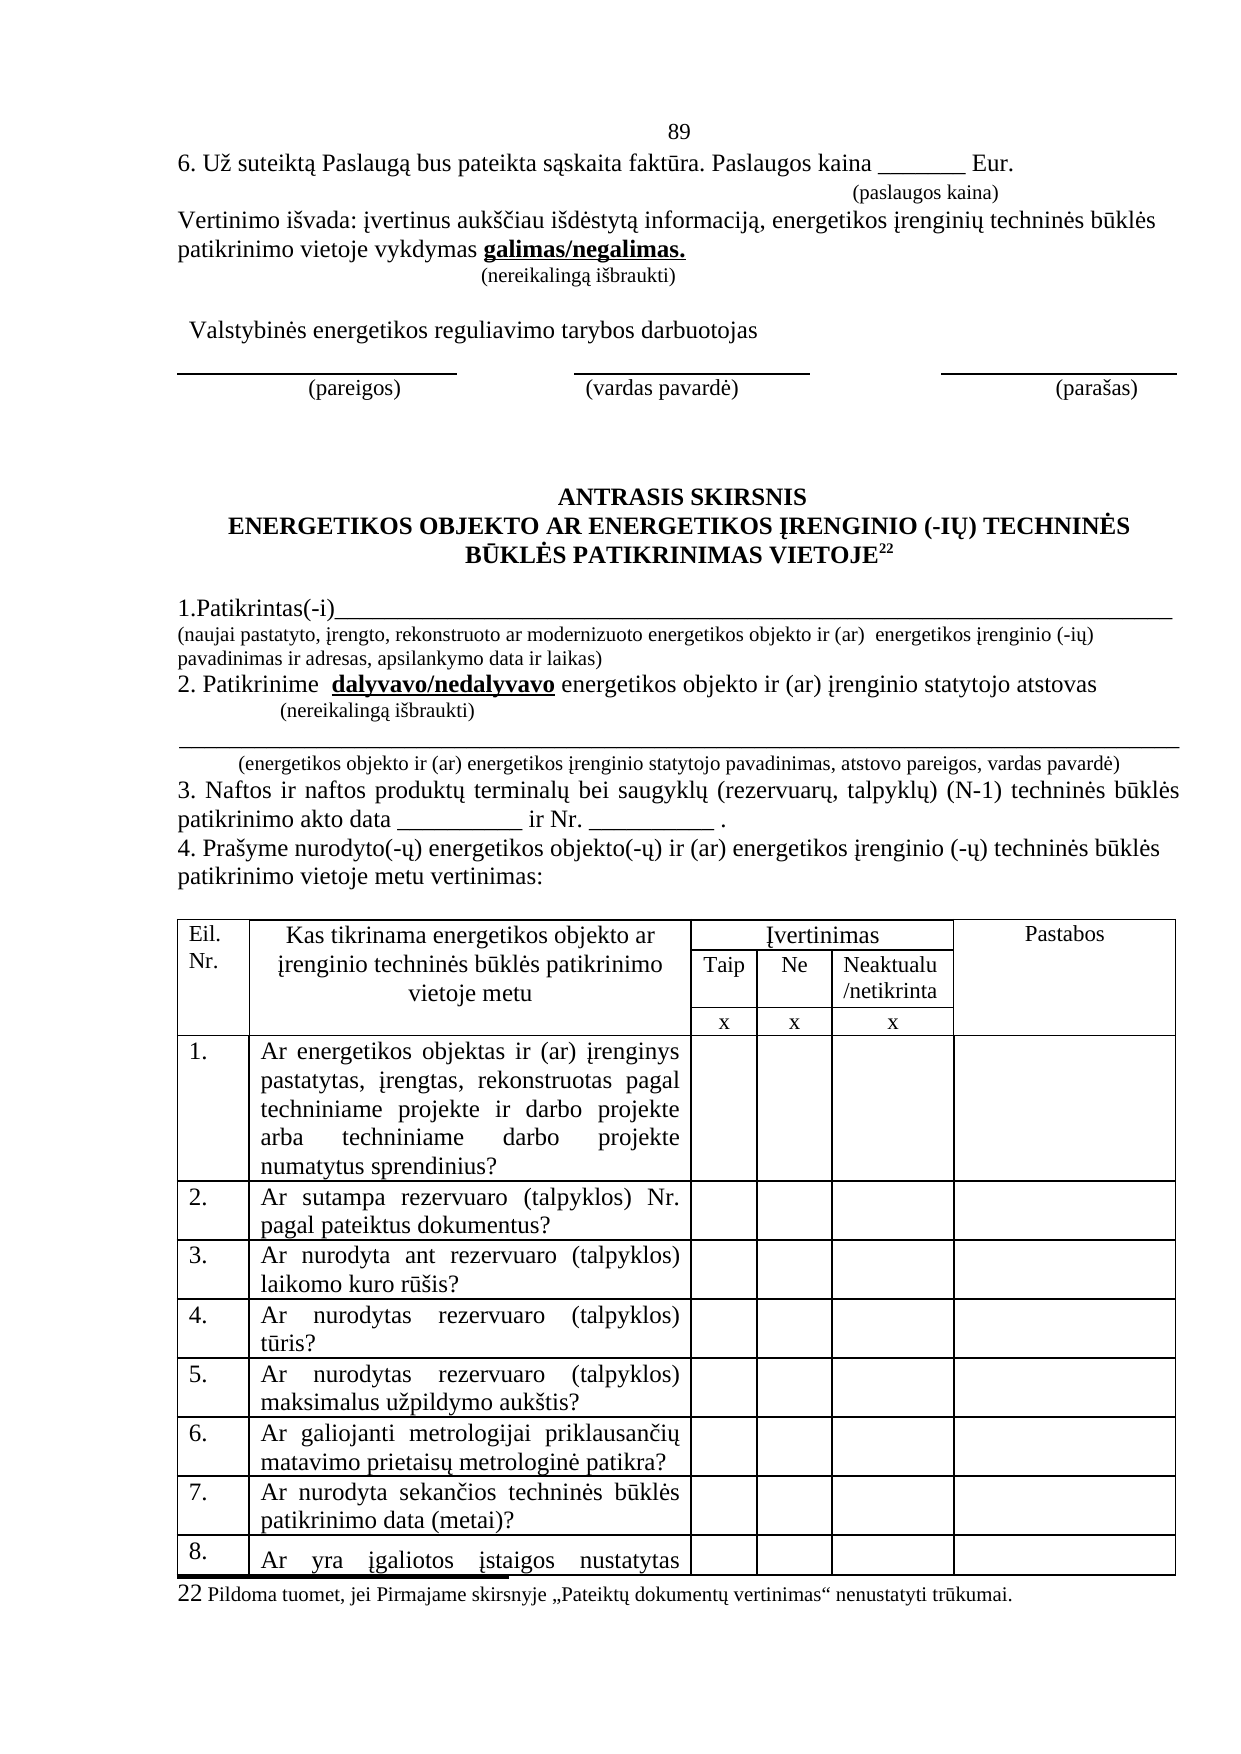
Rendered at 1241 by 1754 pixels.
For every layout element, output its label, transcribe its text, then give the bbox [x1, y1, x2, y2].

table_cell [758, 1359, 831, 1416]
table_cell [833, 1241, 953, 1298]
text (nereikalingą išbraukti) [177, 698, 1181, 722]
table_cell [758, 1477, 831, 1534]
text ANTRASIS SKIRSNIS [177, 482, 1181, 511]
table_cell Ar nurodyta sekančios techninės būklės patikrinimo data (metai)? [250, 1477, 690, 1534]
text 4. Prašyme nurodyto(-ų) energetikos objekto(-ų) ir (ar) energetikos įrenginio (-ų) techninės būklės patikrinimo vietoje metu vertinimas: [177, 833, 1181, 890]
table_cell 8. [178, 1536, 248, 1574]
table_header Eil. Nr. [178, 920, 249, 1035]
table_header Valstybinės energetikos reguliavimo tarybos darbuotojas [177, 287, 1177, 373]
table_cell [457, 373, 574, 401]
text 2. Patikrinime dalyvavo/nedalyvavo energetikos objekto ir (ar) įrenginio statytojo atstovas [177, 669, 1181, 698]
text (naujai pastatyto, įrengto, rekonstruoto ar modernizuoto energetikos objekto ir (ar) energetikos įrenginio (-ių) pavadinimas ir adresas, apsilankymo data ir laikas) [177, 621, 1181, 669]
table_cell [810, 373, 941, 401]
table_cell Taip [692, 951, 756, 1007]
table_cell [833, 1359, 953, 1416]
table_cell x [833, 1008, 953, 1035]
table_cell x [692, 1008, 756, 1035]
table_header Įvertinimas [692, 921, 953, 949]
text ________________________________________________________________________________(energetikos objekto ir (ar) energetikos įrenginio statytojo pavadinimas, atstovo pareigos, vardas pavardė) [177, 722, 1181, 775]
text 6. Už suteiktą Paslaugą bus pateikta sąskaita faktūra. Paslaugos kaina _______ Eur. (paslaugos kaina) [177, 148, 1181, 205]
table_cell [833, 1418, 953, 1475]
table_header Pastabos [954, 920, 1175, 1035]
table_cell Ar galiojanti metrologijai priklausančių matavimo prietaisų metrologinė patikra? [250, 1418, 690, 1475]
table_cell Ar nurodytas rezervuaro (talpyklos) maksimalus užpildymo aukštis? [250, 1359, 690, 1416]
table_cell [955, 1418, 1175, 1475]
table_cell [833, 1477, 953, 1534]
text Pildoma tuomet, jei Pirmajame skirsnyje „Pateiktų dokumentų vertinimas“ nenustatyti trūkumai. [177, 1578, 1181, 1606]
table_cell [758, 1241, 831, 1298]
table_cell Ar yra įgaliotos įstaigos nustatytas [250, 1536, 690, 1574]
table_cell 5. [178, 1359, 248, 1416]
table_cell [692, 1359, 756, 1416]
table_cell Ne [758, 951, 831, 1007]
table_cell [955, 1241, 1175, 1298]
table_cell Neaktualu/netikrinta [833, 951, 953, 1007]
table_cell Ar energetikos objektas ir (ar) įrenginys pastatytas, įrengtas, rekonstruotas pagal techniniame projekte ir darbo projekte arba techniniame darbo projekte numatytus sprendinius? [250, 1036, 690, 1180]
table_cell 2. [178, 1182, 248, 1239]
table_cell Ar sutampa rezervuaro (talpyklos) Nr. pagal pateiktus dokumentus? [250, 1182, 690, 1239]
table_cell x [758, 1008, 831, 1035]
table_cell [758, 1300, 831, 1357]
table_cell [758, 1536, 831, 1574]
table_cell [833, 1182, 953, 1239]
text ENERGETIKOS OBJEKTO AR ENERGETIKOS ĮRENGINIO (-IŲ) TECHNINĖS BŪKLĖS PATIKRINIMAS VIETOJE [177, 511, 1181, 569]
table_cell (vardas pavardė) [574, 375, 810, 401]
table_cell [692, 1241, 756, 1298]
text 1.Patikrintas(-i)___________________________________________________________________ [177, 593, 1181, 621]
table_cell [692, 1300, 756, 1357]
table_cell (parašas) [941, 375, 1177, 401]
table_cell [692, 1036, 756, 1180]
text Vertinimo išvada: įvertinus aukščiau išdėstytą informaciją, energetikos įrenginių techninės būklės patikrinimo vietoje vykdymas galimas/negalimas. [177, 205, 1181, 263]
table_cell [955, 1359, 1175, 1416]
table_cell [833, 1536, 953, 1574]
table_cell (pareigos) [177, 375, 457, 401]
table_cell [692, 1418, 756, 1475]
table_cell [955, 1477, 1175, 1534]
text 3. Naftos ir naftos produktų terminalų bei saugyklų (rezervuarų, talpyklų) (N-1) techninės būklės patikrinimo akto data __________ ir Nr. __________ . [177, 775, 1181, 833]
table_cell 3. [178, 1241, 248, 1298]
table_cell [758, 1182, 831, 1239]
table_cell [692, 1477, 756, 1534]
table_cell [758, 1036, 831, 1180]
table_cell 1. [178, 1036, 248, 1180]
table_cell 7. [178, 1477, 248, 1534]
table_cell [758, 1418, 831, 1475]
table_cell 4. [178, 1300, 248, 1357]
table_cell Ar nurodyta ant rezervuaro (talpyklos) laikomo kuro rūšis? [250, 1241, 690, 1298]
table_cell [692, 1182, 756, 1239]
text (nereikalingą išbraukti) [177, 263, 1181, 287]
table_cell 6. [178, 1418, 248, 1475]
table_cell [250, 1007, 690, 1035]
table_header Kas tikrinama energetikos objekto ar įrenginio techninės būklės patikrinimo vietoje metu [250, 921, 690, 1007]
table_cell [833, 1036, 953, 1180]
table_cell Ar nurodytas rezervuaro (talpyklos) tūris? [250, 1300, 690, 1357]
table_cell [833, 1300, 953, 1357]
table_cell [955, 1036, 1175, 1180]
table_cell [955, 1536, 1175, 1574]
table_cell [692, 1536, 756, 1574]
table_cell [955, 1300, 1175, 1357]
table_cell [955, 1182, 1175, 1239]
